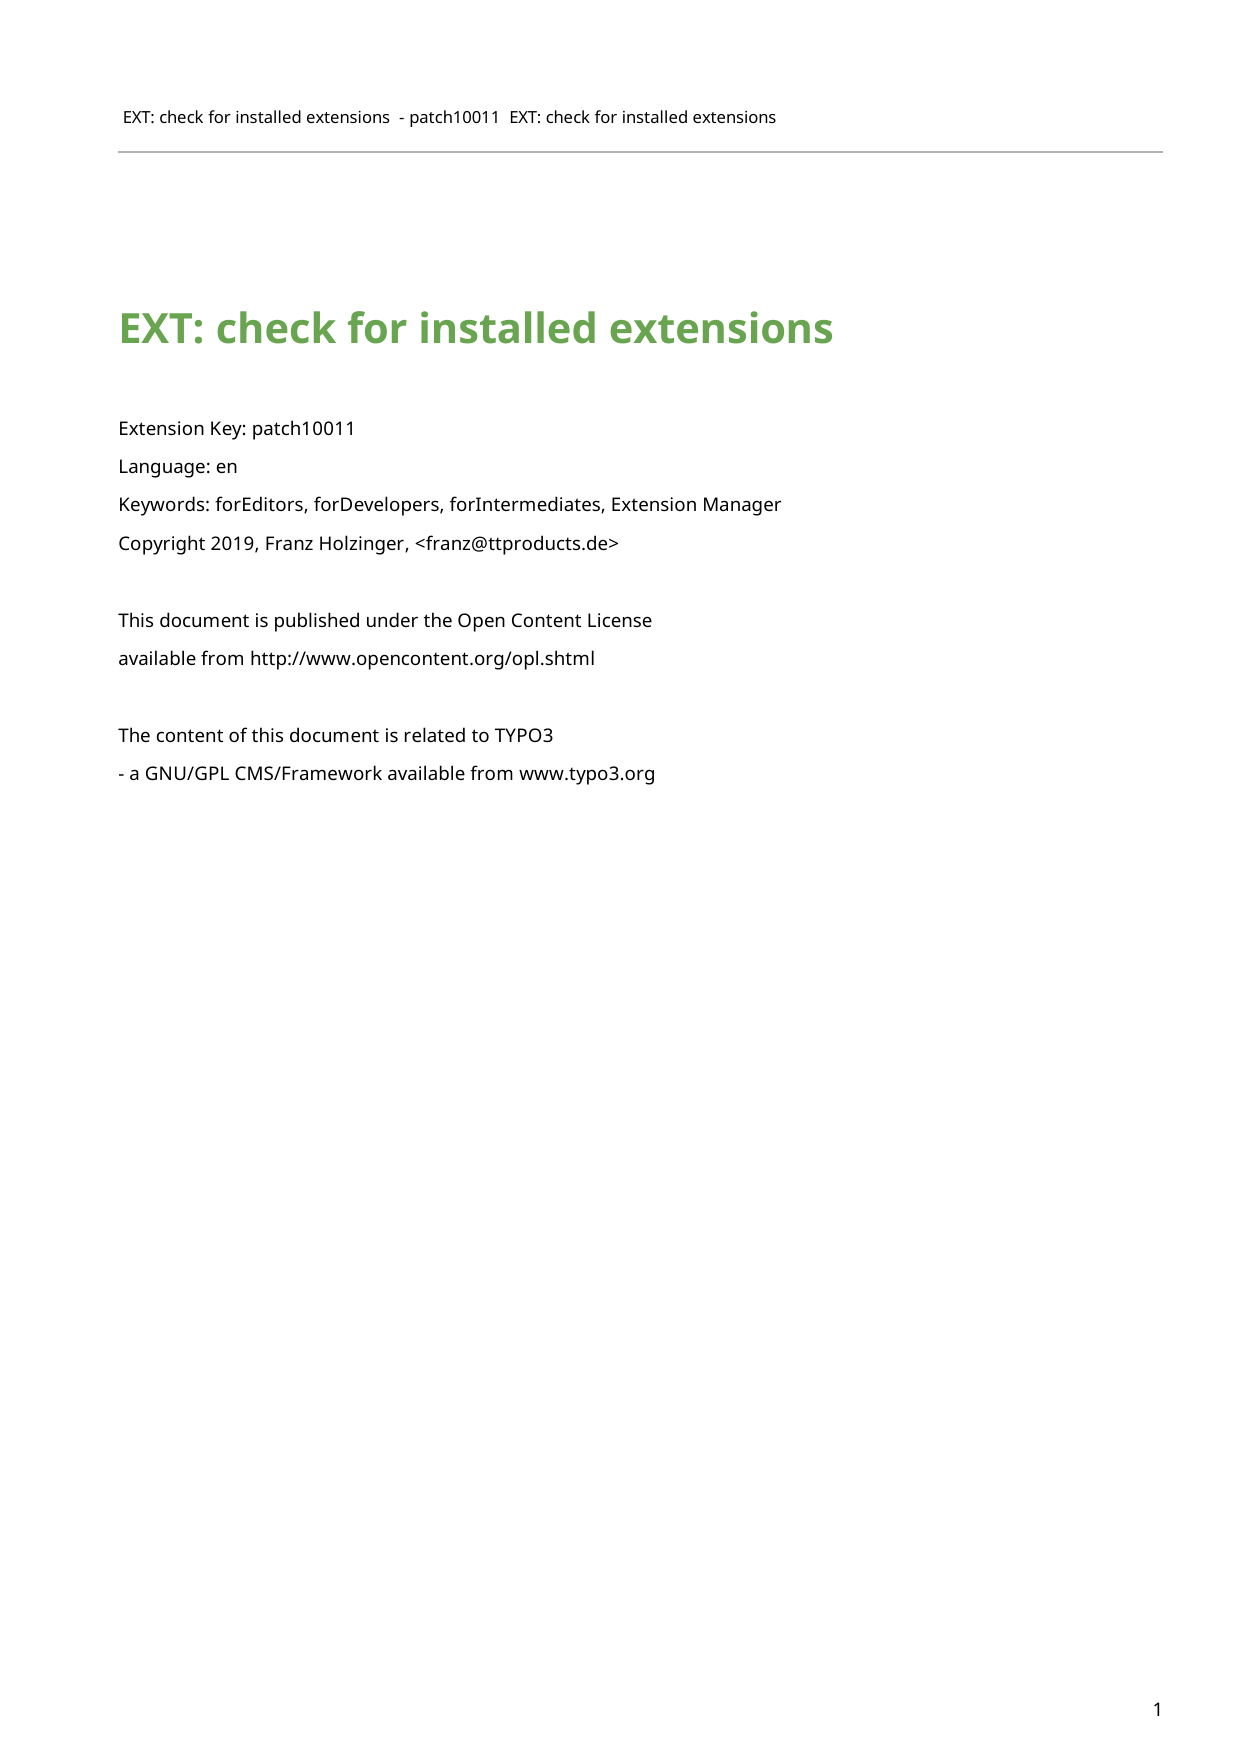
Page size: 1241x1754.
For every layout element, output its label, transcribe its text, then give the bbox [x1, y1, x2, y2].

text This document is published under the Open Content License [118, 607, 1163, 633]
text available from http://www.opencontent.org/opl.shtml [118, 645, 1163, 671]
text Language: en [118, 453, 1163, 479]
text Extension Key: patch10011 [118, 414, 1163, 440]
text - a GNU/GPL CMS/Framework available from www.typo3.org [118, 760, 1163, 812]
text The content of this document is related to TYPO3 [118, 722, 1163, 748]
text Keywords: forEditors, forDevelopers, forIntermediates, Extension Manager [118, 491, 1163, 517]
text Copyright 2019, Franz Holzinger, <franz@ttproducts.de> [118, 530, 1163, 556]
subtitle EXT: check for installed extensions [118, 299, 1163, 355]
